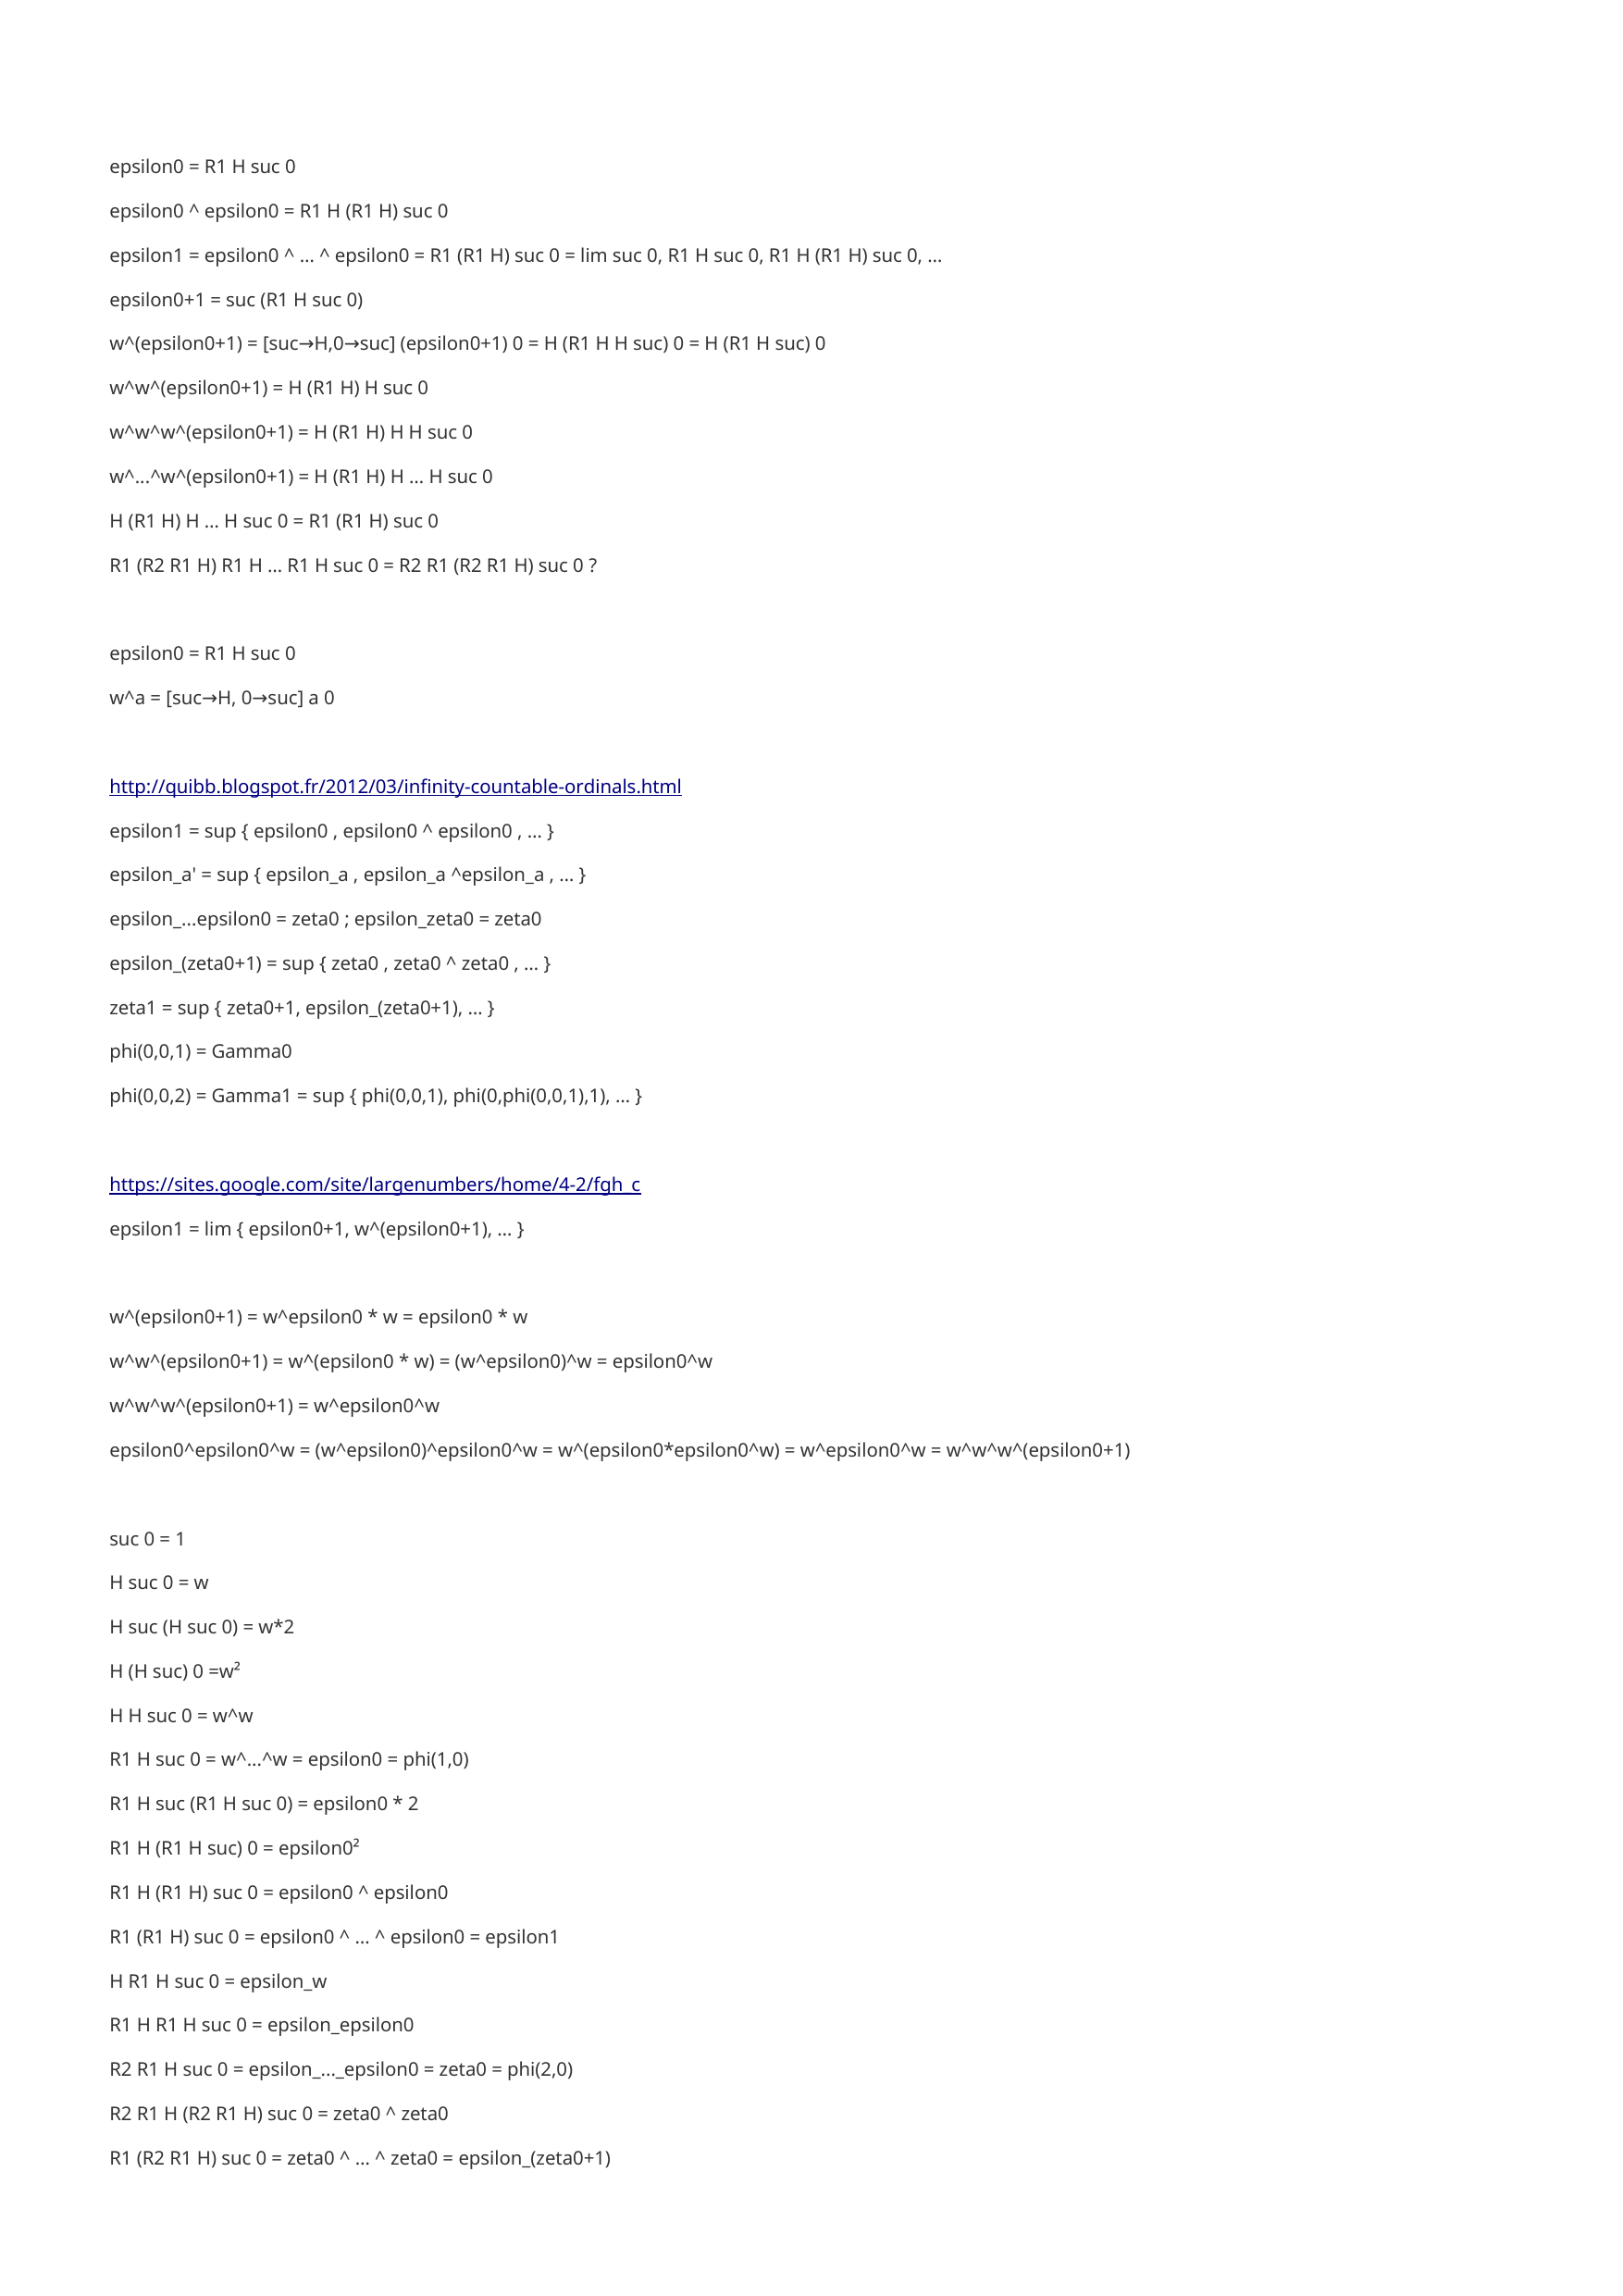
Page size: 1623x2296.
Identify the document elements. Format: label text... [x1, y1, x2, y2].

text epsilon0 ^ epsilon0 = R1 H (R1 H) suc 0 [109, 198, 1514, 223]
text w^w^(epsilon0+1) = w^(epsilon0 * w) = (w^epsilon0)^w = epsilon0^w [109, 1348, 1514, 1373]
text epsilon0 = R1 H suc 0 [109, 640, 1514, 665]
text epsilon1 = sup { epsilon0 , epsilon0 ^ epsilon0 , … } [109, 817, 1514, 843]
text R2 R1 H suc 0 = epsilon_..._epsilon0 = zeta0 = phi(2,0) [109, 2056, 1514, 2081]
text R1 (R2 R1 H) R1 H … R1 H suc 0 = R2 R1 (R2 R1 H) suc 0 ? [109, 552, 1514, 577]
text R1 H (R1 H) suc 0 = epsilon0 ^ epsilon0 [109, 1880, 1514, 1905]
text epsilon1 = lim { epsilon0+1, w^(epsilon0+1), … } [109, 1215, 1514, 1241]
text H (R1 H) H … H suc 0 = R1 (R1 H) suc 0 [109, 507, 1514, 533]
text phi(0,0,1) = Gamma0 [109, 1038, 1514, 1064]
text w^w^w^(epsilon0+1) = H (R1 H) H H suc 0 [109, 419, 1514, 445]
text epsilon0+1 = suc (R1 H suc 0) [109, 286, 1514, 312]
text H suc (H suc 0) = w*2 [109, 1614, 1514, 1639]
text R1 H suc 0 = w^...^w = epsilon0 = phi(1,0) [109, 1746, 1514, 1772]
text H (H suc) 0 =w² [109, 1658, 1514, 1683]
text R1 (R1 H) suc 0 = epsilon0 ^ … ^ epsilon0 = epsilon1 [109, 1923, 1514, 1949]
text epsilon1 = epsilon0 ^ … ^ epsilon0 = R1 (R1 H) suc 0 = lim suc 0, R1 H suc 0, R1 H (R1 H) suc 0, … [109, 242, 1514, 267]
text H H suc 0 = w^w [109, 1702, 1514, 1728]
text http://quibb.blogspot.fr/2012/03/infinity-countable-ordinals.html [109, 773, 1514, 799]
text zeta1 = sup { zeta0+1, epsilon_(zeta0+1), … } [109, 994, 1514, 1020]
text suc 0 = 1 [109, 1525, 1514, 1551]
text epsilon0^epsilon0^w = (w^epsilon0)^epsilon0^w = w^(epsilon0*epsilon0^w) = w^epsilon0^w = w^w^w^(epsilon0+1) [109, 1436, 1514, 1462]
text R1 (R2 R1 H) suc 0 = zeta0 ^ … ^ zeta0 = epsilon_(zeta0+1) [109, 2144, 1514, 2170]
text H R1 H suc 0 = epsilon_w [109, 1967, 1514, 1993]
text epsilon_(zeta0+1) = sup { zeta0 , zeta0 ^ zeta0 , … } [109, 950, 1514, 975]
text w^(epsilon0+1) = [suc→H,0→suc] (epsilon0+1) 0 = H (R1 H H suc) 0 = H (R1 H suc) 0 [109, 330, 1514, 356]
text w^w^w^(epsilon0+1) = w^epsilon0^w [109, 1393, 1514, 1418]
text R1 H suc (R1 H suc 0) = epsilon0 * 2 [109, 1791, 1514, 1817]
text https://sites.google.com/site/largenumbers/home/4-2/fgh_c [109, 1172, 1514, 1197]
text w^a = [suc→H, 0→suc] a 0 [109, 685, 1514, 710]
text w^...^w^(epsilon0+1) = H (R1 H) H … H suc 0 [109, 464, 1514, 489]
text epsilon0 = R1 H suc 0 [109, 154, 1514, 180]
text epsilon_...epsilon0 = zeta0 ; epsilon_zeta0 = zeta0 [109, 906, 1514, 931]
text phi(0,0,2) = Gamma1 = sup { phi(0,0,1), phi(0,phi(0,0,1),1), … } [109, 1083, 1514, 1109]
text R2 R1 H (R2 R1 H) suc 0 = zeta0 ^ zeta0 [109, 2101, 1514, 2126]
text R1 H (R1 H suc) 0 = epsilon0² [109, 1835, 1514, 1861]
text w^(epsilon0+1) = w^epsilon0 * w = epsilon0 * w [109, 1304, 1514, 1330]
text H suc 0 = w [109, 1570, 1514, 1595]
text R1 H R1 H suc 0 = epsilon_epsilon0 [109, 2012, 1514, 2038]
text epsilon_a' = sup { epsilon_a , epsilon_a ^epsilon_a , … } [109, 862, 1514, 887]
text w^w^(epsilon0+1) = H (R1 H) H suc 0 [109, 375, 1514, 401]
